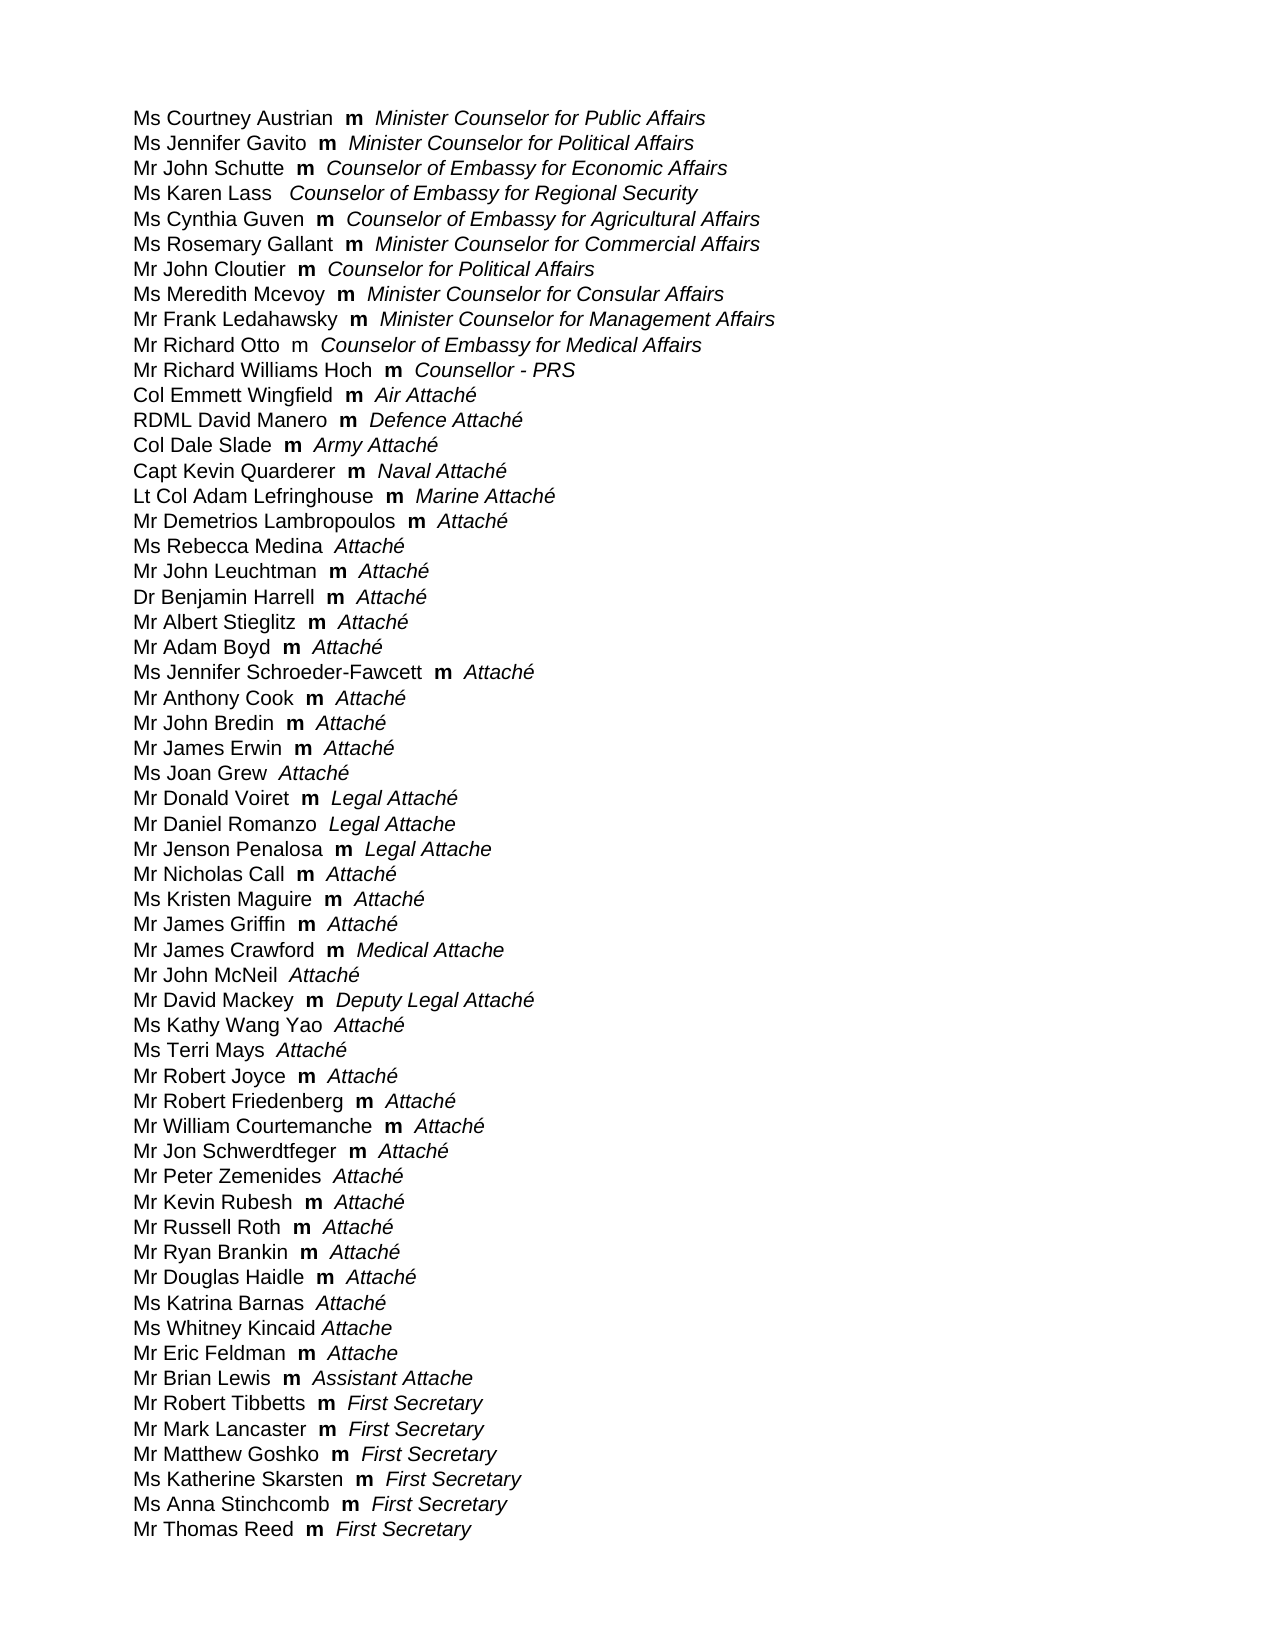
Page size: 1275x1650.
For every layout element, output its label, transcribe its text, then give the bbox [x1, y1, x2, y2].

text Ms Anna Stinchcomb m First Secretary [133, 1492, 1179, 1516]
text Mr John Cloutier m Counselor for Political Affairs [133, 257, 1179, 281]
text Mr Peter Zemenides Attaché [133, 1164, 1179, 1188]
text Dr Benjamin Harrell m Attaché [133, 584, 1179, 608]
text Ms Joan Grew Attaché [133, 761, 1179, 785]
text Ms Karen Lass Counselor of Embassy for Regional Security [133, 181, 1179, 205]
text Mr Jenson Penalosa m Legal Attache [133, 837, 1179, 861]
text Mr Nicholas Call m Attaché [133, 862, 1179, 886]
text Ms Kathy Wang Yao Attaché [133, 1013, 1179, 1037]
text Mr David Mackey m Deputy Legal Attaché [133, 988, 1179, 1012]
text Capt Kevin Quarderer m Naval Attaché [133, 458, 1179, 482]
text Ms Rosemary Gallant m Minister Counselor for Commercial Affairs [133, 232, 1179, 256]
text Col Emmett Wingfield m Air Attaché [133, 383, 1179, 407]
text Ms Rebecca Medina Attaché [133, 534, 1179, 558]
text Lt Col Adam Lefringhouse m Marine Attaché [133, 484, 1179, 508]
text Mr Matthew Goshko m First Secretary [133, 1442, 1179, 1466]
text Ms Jennifer Gavito m Minister Counselor for Political Affairs [133, 131, 1179, 155]
text Mr John McNeil Attaché [133, 963, 1179, 987]
text Mr Douglas Haidle m Attaché [133, 1265, 1179, 1289]
text Mr John Leuchtman m Attaché [133, 559, 1179, 583]
text Mr Robert Friedenberg m Attaché [133, 1089, 1179, 1113]
text Mr James Erwin m Attaché [133, 736, 1179, 760]
text Mr Ryan Brankin m Attaché [133, 1240, 1179, 1264]
text Ms Terri Mays Attaché [133, 1038, 1179, 1062]
text Mr Adam Boyd m Attaché [133, 635, 1179, 659]
text Mr Kevin Rubesh m Attaché [133, 1189, 1179, 1213]
text Ms Kristen Maguire m Attaché [133, 887, 1179, 911]
text Mr Jon Schwerdtfeger m Attaché [133, 1139, 1179, 1163]
text Mr James Griffin m Attaché [133, 912, 1179, 936]
text Mr Russell Roth m Attaché [133, 1215, 1179, 1239]
text Ms Katherine Skarsten m First Secretary [133, 1467, 1179, 1491]
text RDML David Manero m Defence Attaché [133, 408, 1179, 432]
text Ms Courtney Austrian m Minister Counselor for Public Affairs [133, 106, 1179, 129]
text Mr Donald Voiret m Legal Attaché [133, 786, 1179, 810]
text Mr William Courtemanche m Attaché [133, 1114, 1179, 1138]
text Mr Brian Lewis m Assistant Attache [133, 1366, 1179, 1390]
text Ms Whitney Kincaid Attache [133, 1316, 1179, 1339]
text Mr Richard Williams Hoch m Counsellor - PRS [133, 358, 1179, 382]
text Ms Jennifer Schroeder-Fawcett m Attaché [133, 660, 1179, 684]
text Mr Thomas Reed m First Secretary [133, 1517, 1179, 1541]
text Mr Eric Feldman m Attache [133, 1341, 1179, 1365]
text Mr Frank Ledahawsky m Minister Counselor for Management Affairs [133, 307, 1179, 331]
text Mr Anthony Cook m Attaché [133, 685, 1179, 709]
text Mr Demetrios Lambropoulos m Attaché [133, 509, 1179, 533]
text Col Dale Slade m Army Attaché [133, 433, 1179, 457]
text Mr Albert Stieglitz m Attaché [133, 610, 1179, 634]
text Mr John Schutte m Counselor of Embassy for Economic Affairs [133, 156, 1179, 180]
text Mr Richard Otto m Counselor of Embassy for Medical Affairs [133, 332, 1179, 356]
text Mr James Crawford m Medical Attache [133, 937, 1179, 961]
text Mr Robert Tibbetts m First Secretary [133, 1391, 1179, 1415]
text Ms Cynthia Guven m Counselor of Embassy for Agricultural Affairs [133, 206, 1179, 230]
text Ms Katrina Barnas Attaché [133, 1290, 1179, 1314]
text Mr John Bredin m Attaché [133, 711, 1179, 734]
text Ms Meredith Mcevoy m Minister Counselor for Consular Affairs [133, 282, 1179, 306]
text Mr Robert Joyce m Attaché [133, 1063, 1179, 1087]
text Mr Daniel Romanzo Legal Attache [133, 811, 1179, 835]
text Mr Mark Lancaster m First Secretary [133, 1416, 1179, 1440]
